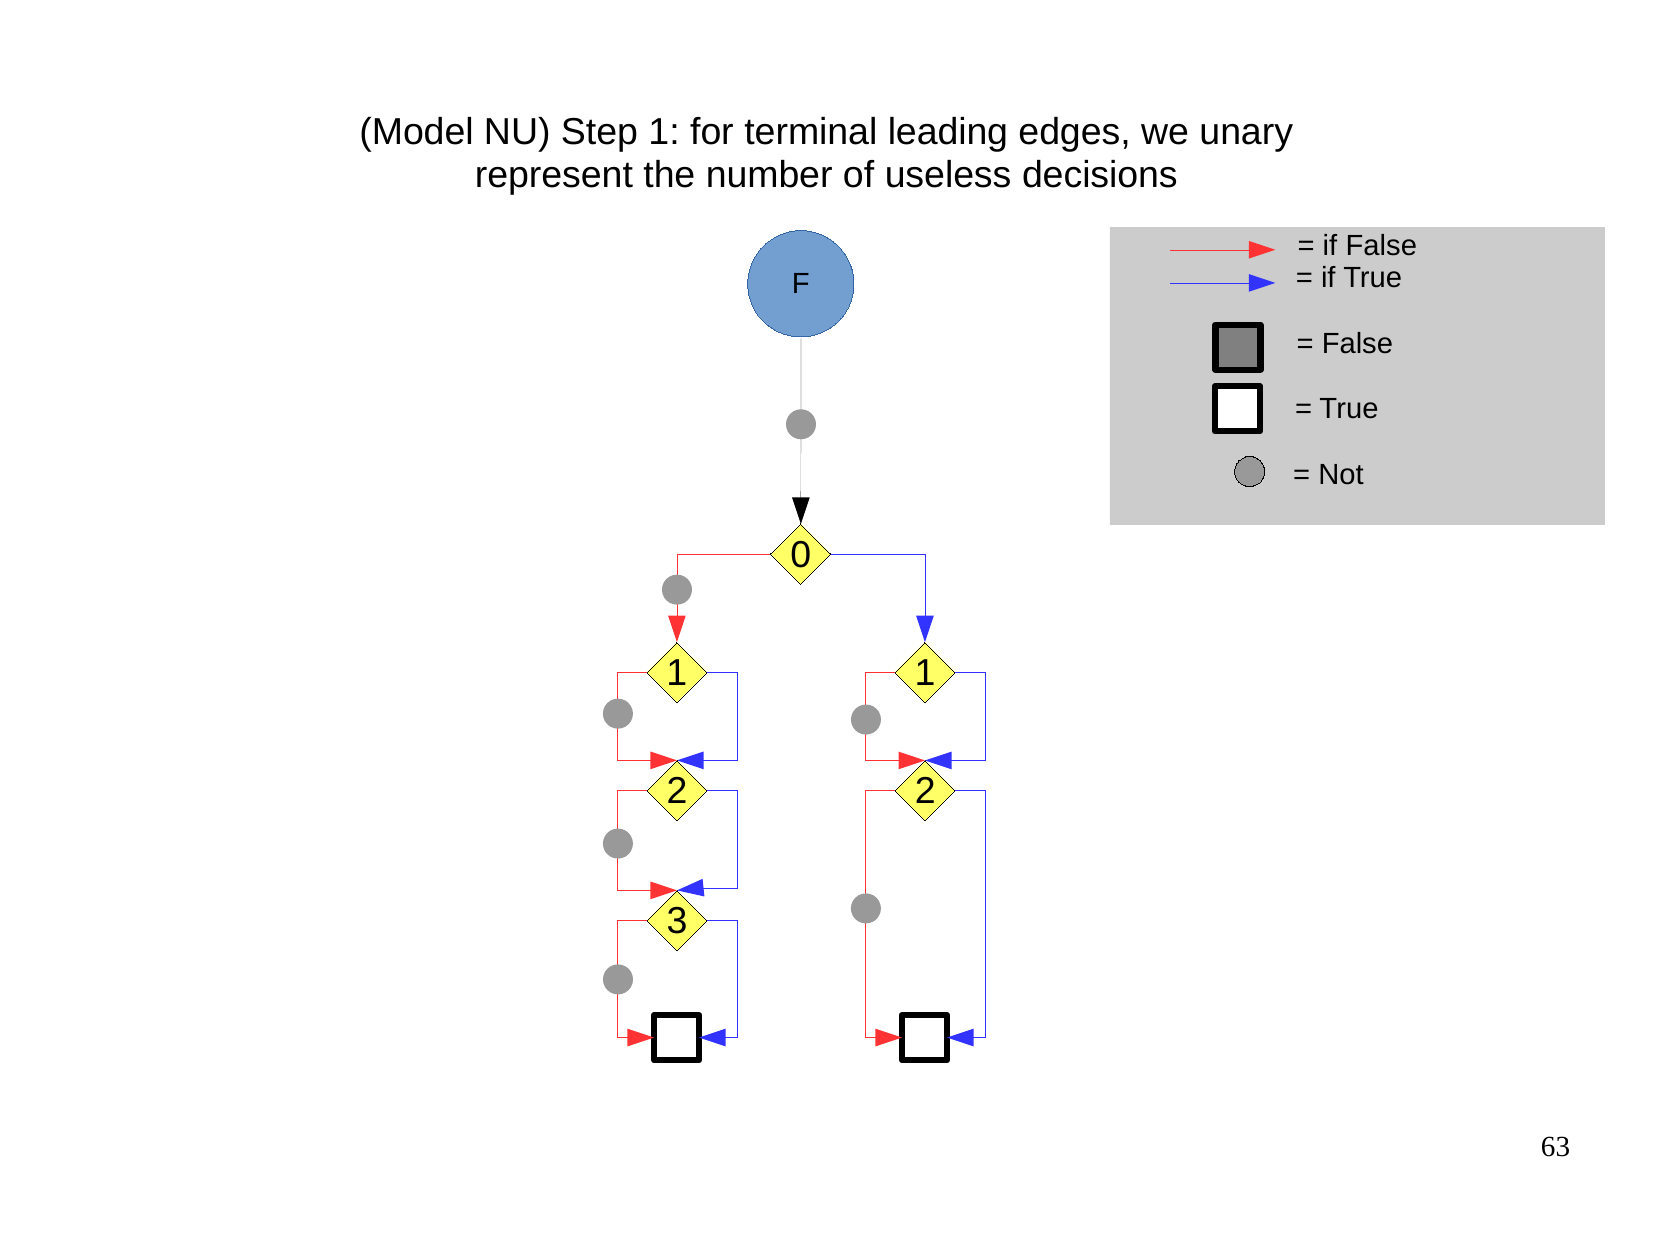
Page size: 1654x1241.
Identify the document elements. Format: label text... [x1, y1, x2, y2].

text_box [654, 1015, 700, 1061]
text_box [602, 828, 633, 859]
text_box [602, 698, 633, 729]
text_box 2 [895, 761, 955, 821]
text_box = if False = if True = False = True = Not [1109, 227, 1605, 525]
text_box 0 [770, 523, 831, 585]
text_box [850, 893, 881, 924]
text_box [1215, 324, 1261, 370]
text_box [850, 704, 881, 735]
text_box [1234, 456, 1265, 487]
text_box 2 [647, 761, 707, 821]
text_box [785, 409, 817, 440]
text_box [661, 574, 693, 605]
text_box [602, 964, 634, 995]
text_box [1215, 386, 1261, 432]
text_box [902, 1015, 948, 1061]
text_box 3 [647, 891, 707, 951]
text_box 1 [647, 642, 707, 703]
text_box F [747, 257, 854, 337]
text_box 1 [895, 642, 955, 703]
title (Model NU) Step 1: for terminal leading edges, we unary represent the number of useless decisions [82, 49, 1571, 257]
